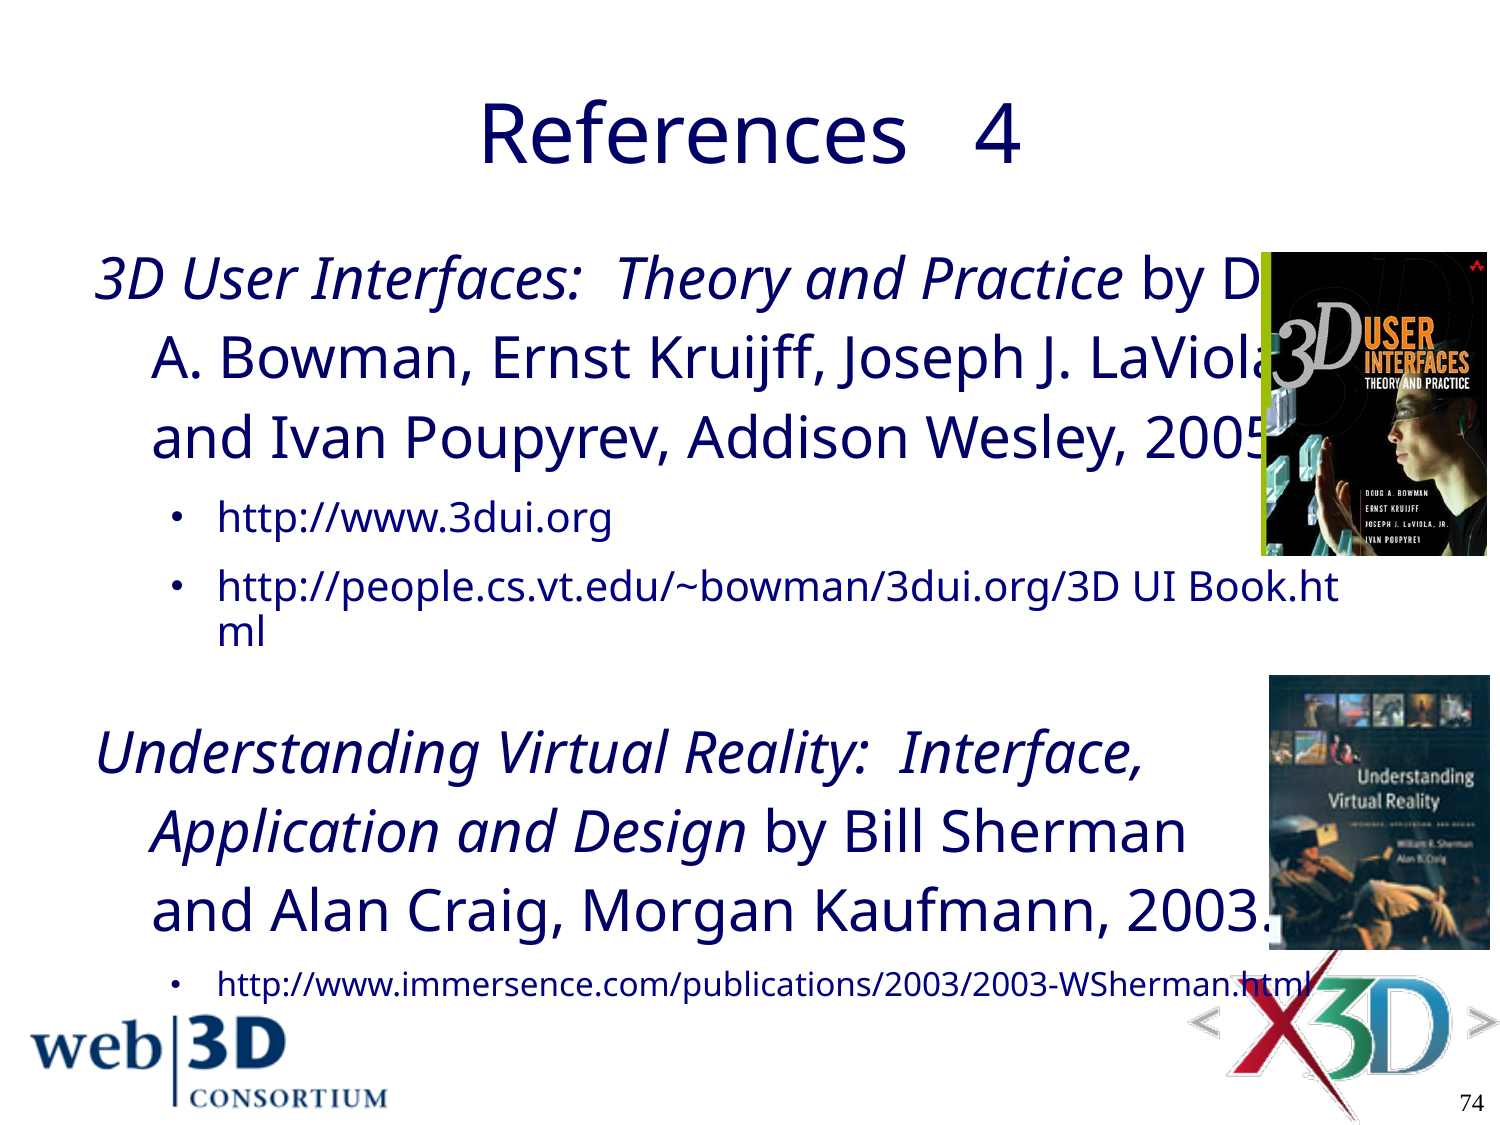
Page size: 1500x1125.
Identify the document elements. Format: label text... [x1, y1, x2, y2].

picture [12, 998, 413, 1118]
picture [1261, 252, 1487, 556]
list 3D User Interfaces: Theory and Practice by Doug A. Bowman, Ernst Kruijff, Joseph J. LaViola Jr. and Ivan Poupyrev, Addison Wesley, 2005. http://www.3dui.org http://people.cs.vt.edu/~bowman/3dui.org/3D UI Book.html Understanding Virtual Reality: Interface, Application and Design by Bill Sherman and Alan Craig, Morgan Kaufmann, 2003. http://www.immersence.com/publications/2003/2003-WSherman.html [94, 237, 1370, 986]
picture [1187, 675, 1500, 1125]
picture [1197, 987, 1205, 994]
title References 4 [112, 44, 1388, 218]
